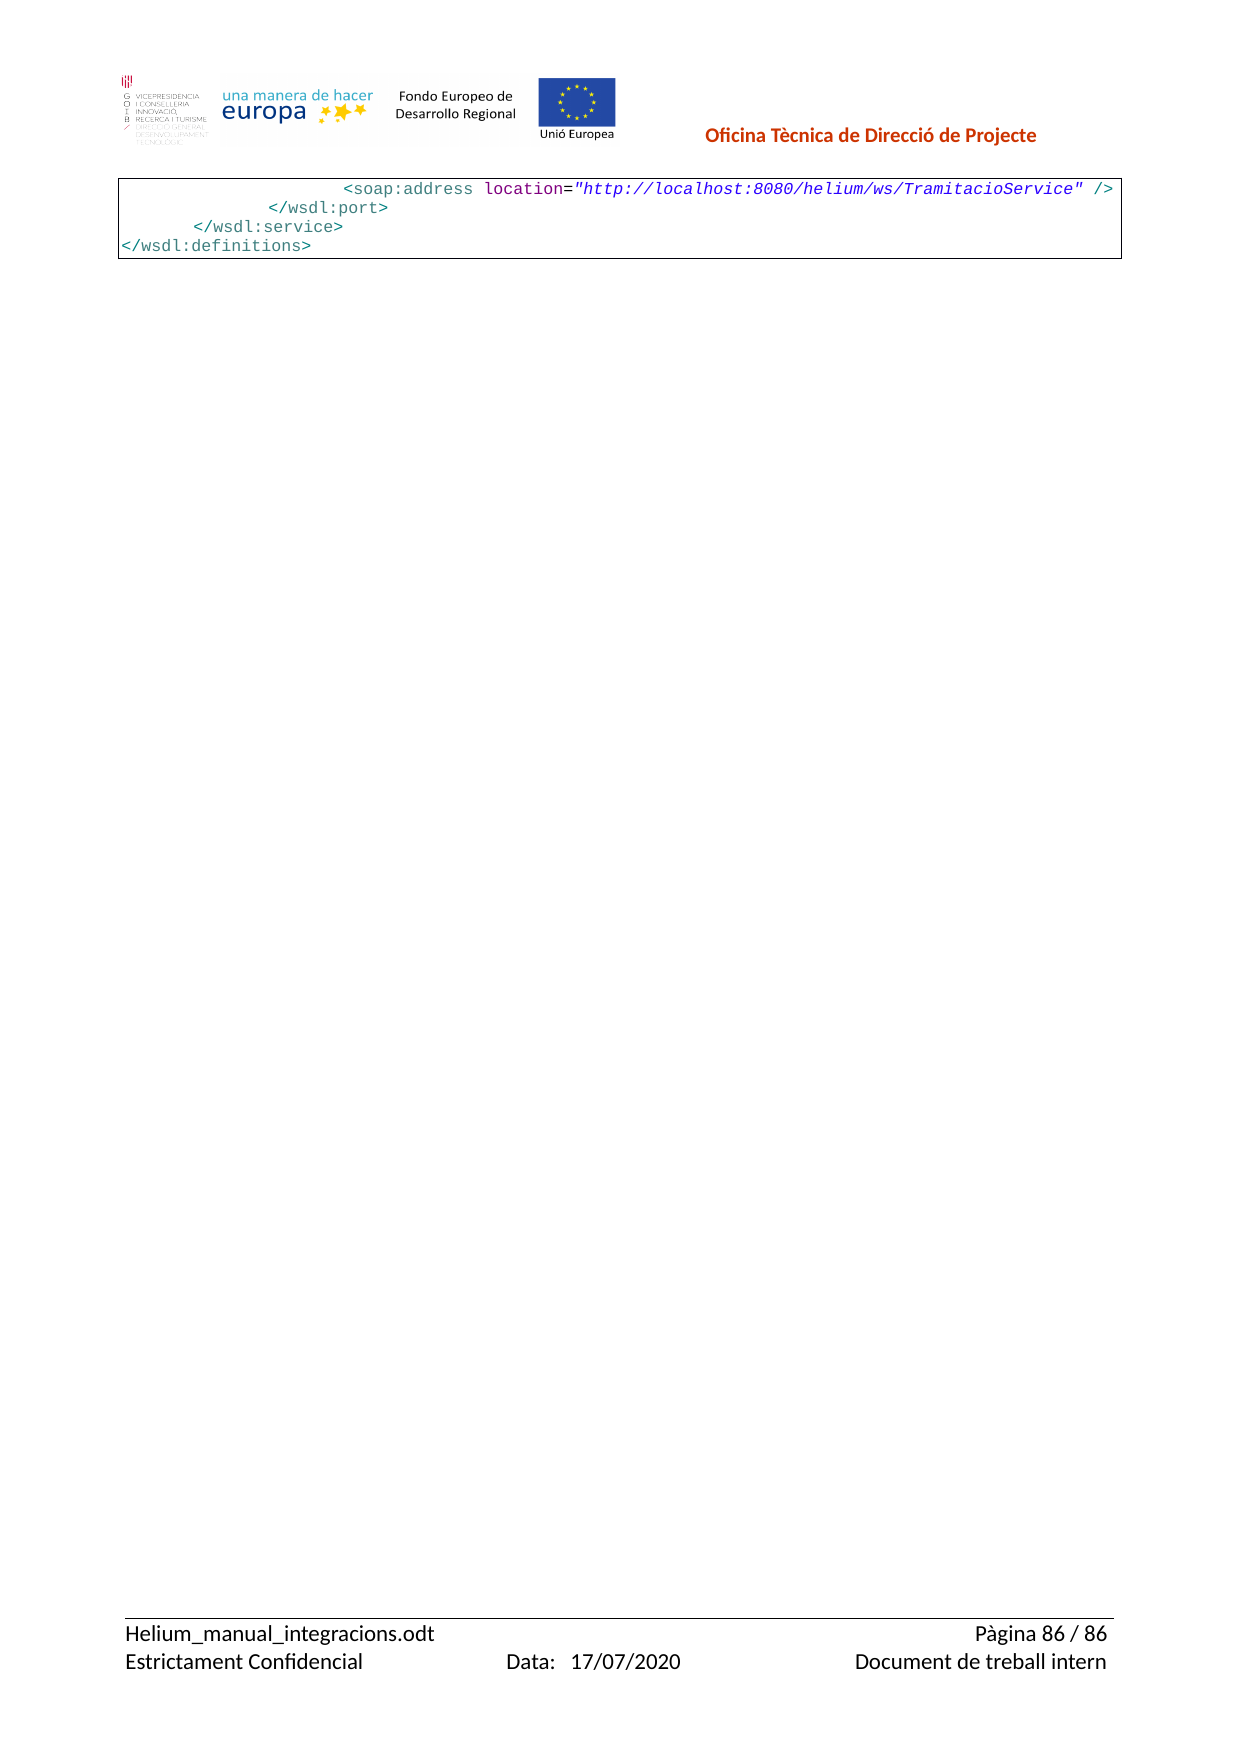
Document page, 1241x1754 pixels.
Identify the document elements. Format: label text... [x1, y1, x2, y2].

picture [118, 73, 213, 147]
text </wsdl:definitions> [119, 234, 1121, 258]
text </wsdl:service> [119, 215, 1121, 234]
text <soap:address location="http://localhost:8080/helium/ws/TramitacioService" /> [119, 179, 1121, 197]
text </wsdl:port> [119, 197, 1121, 215]
picture [219, 73, 621, 147]
